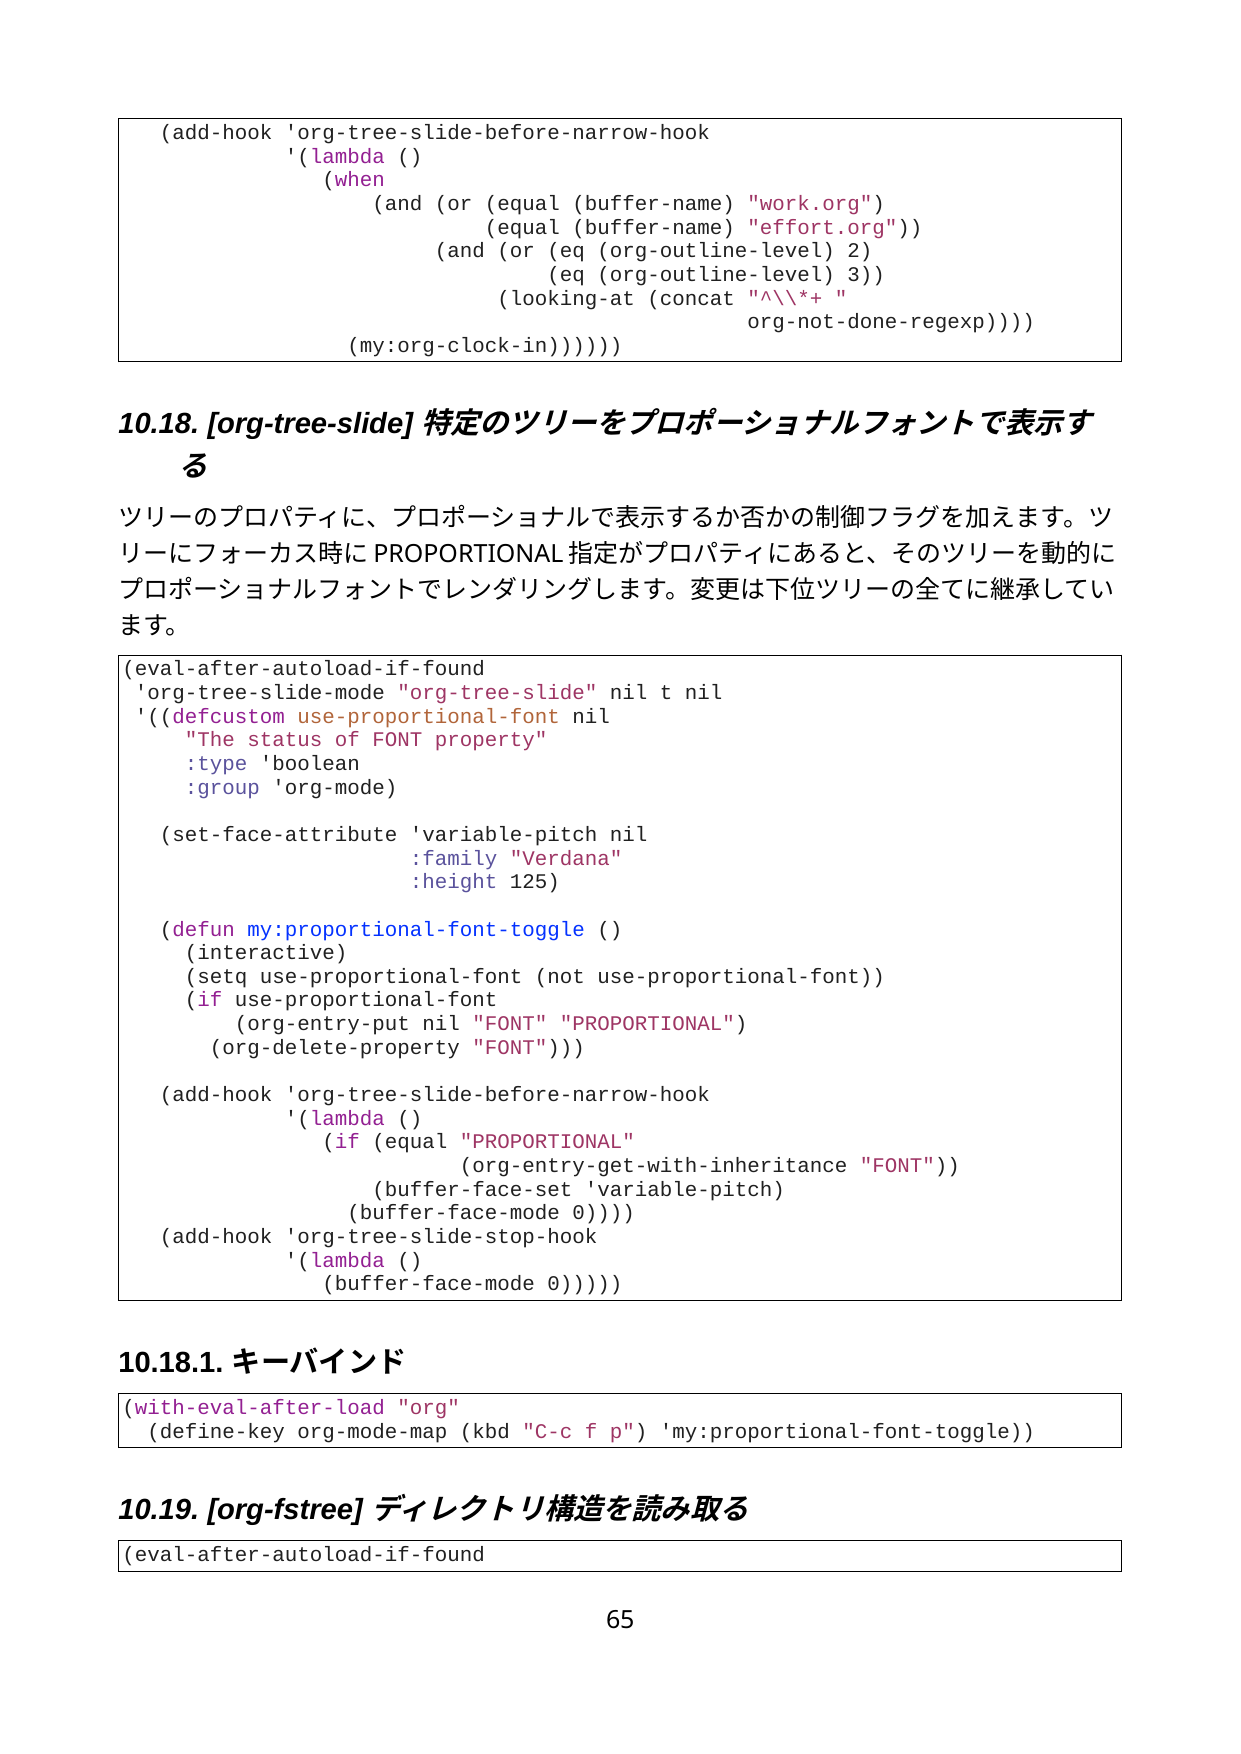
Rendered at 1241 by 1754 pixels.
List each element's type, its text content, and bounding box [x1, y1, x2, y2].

text (if (equal "PROPORTIONAL" [119, 1127, 1121, 1151]
text (interactive) [119, 938, 1121, 962]
text (add-hook 'org-tree-slide-before-narrow-hook [119, 119, 1121, 142]
text (eval-after-autoload-if-found [119, 1541, 1121, 1571]
text (if use-proportional-font [119, 986, 1121, 1009]
text '(lambda () [119, 1246, 1121, 1269]
text (looking-at (concat "^\\*+ " [119, 284, 1121, 307]
text (and (or (eq (org-outline-level) 2) [119, 236, 1121, 260]
text (with-eval-after-load "org" [119, 1394, 1121, 1417]
text :height 125) [119, 867, 1121, 891]
text '(lambda () [119, 142, 1121, 165]
text (eq (org-outline-level) 3)) [119, 260, 1121, 284]
text (equal (buffer-name) "effort.org")) [119, 213, 1121, 236]
text (org-delete-property "FONT"))) [119, 1033, 1121, 1056]
text (buffer-face-mode 0)))) [119, 1198, 1121, 1222]
text :group 'org-mode) [119, 773, 1121, 796]
text :family "Verdana" [119, 844, 1121, 867]
text (org-entry-get-with-inheritance "FONT")) [119, 1151, 1121, 1175]
subtitle [org-fstree] ディレクトリ構造を読み取る [118, 1486, 1122, 1528]
text (buffer-face-mode 0))))) [119, 1269, 1121, 1300]
text (defun my:proportional-font-toggle () [119, 914, 1121, 938]
text (and (or (equal (buffer-name) "work.org") [119, 189, 1121, 213]
text '(lambda () [119, 1104, 1121, 1127]
text :type 'boolean [119, 749, 1121, 773]
text (eval-after-autoload-if-found [119, 656, 1121, 678]
text (set-face-attribute 'variable-pitch nil [119, 820, 1121, 844]
text '((defcustom use-proportional-font nil [119, 702, 1121, 725]
subtitle キーバインド [118, 1338, 1122, 1381]
text (add-hook 'org-tree-slide-before-narrow-hook [119, 1080, 1121, 1104]
text (define-key org-mode-map (kbd "C-c f p") 'my:proportional-font-toggle)) [119, 1417, 1121, 1447]
text "The status of FONT property" [119, 725, 1121, 749]
text (org-entry-put nil "FONT" "PROPORTIONAL") [119, 1009, 1121, 1033]
text (buffer-face-set 'variable-pitch) [119, 1175, 1121, 1198]
text (my:org-clock-in)))))) [119, 331, 1121, 361]
text (when [119, 165, 1121, 189]
text (add-hook 'org-tree-slide-stop-hook [119, 1222, 1121, 1246]
text org-not-done-regexp)))) [119, 307, 1121, 331]
text (setq use-proportional-font (not use-proportional-font)) [119, 962, 1121, 986]
text ツリーのプロパティに、プロポーショナルで表示するか否かの制御フラグを加えます。ツリーにフォーカス時にPROPORTIONAL指定がプロパティにあると、そのツリーを動的にプロポーショナルフォントでレンダリングします。変更は下位ツリーの全てに継承しています。 [118, 497, 1122, 642]
text 'org-tree-slide-mode "org-tree-slide" nil t nil [119, 678, 1121, 702]
subtitle [org-tree-slide] 特定のツリーをプロポーショナルフォントで表示する [118, 400, 1122, 484]
